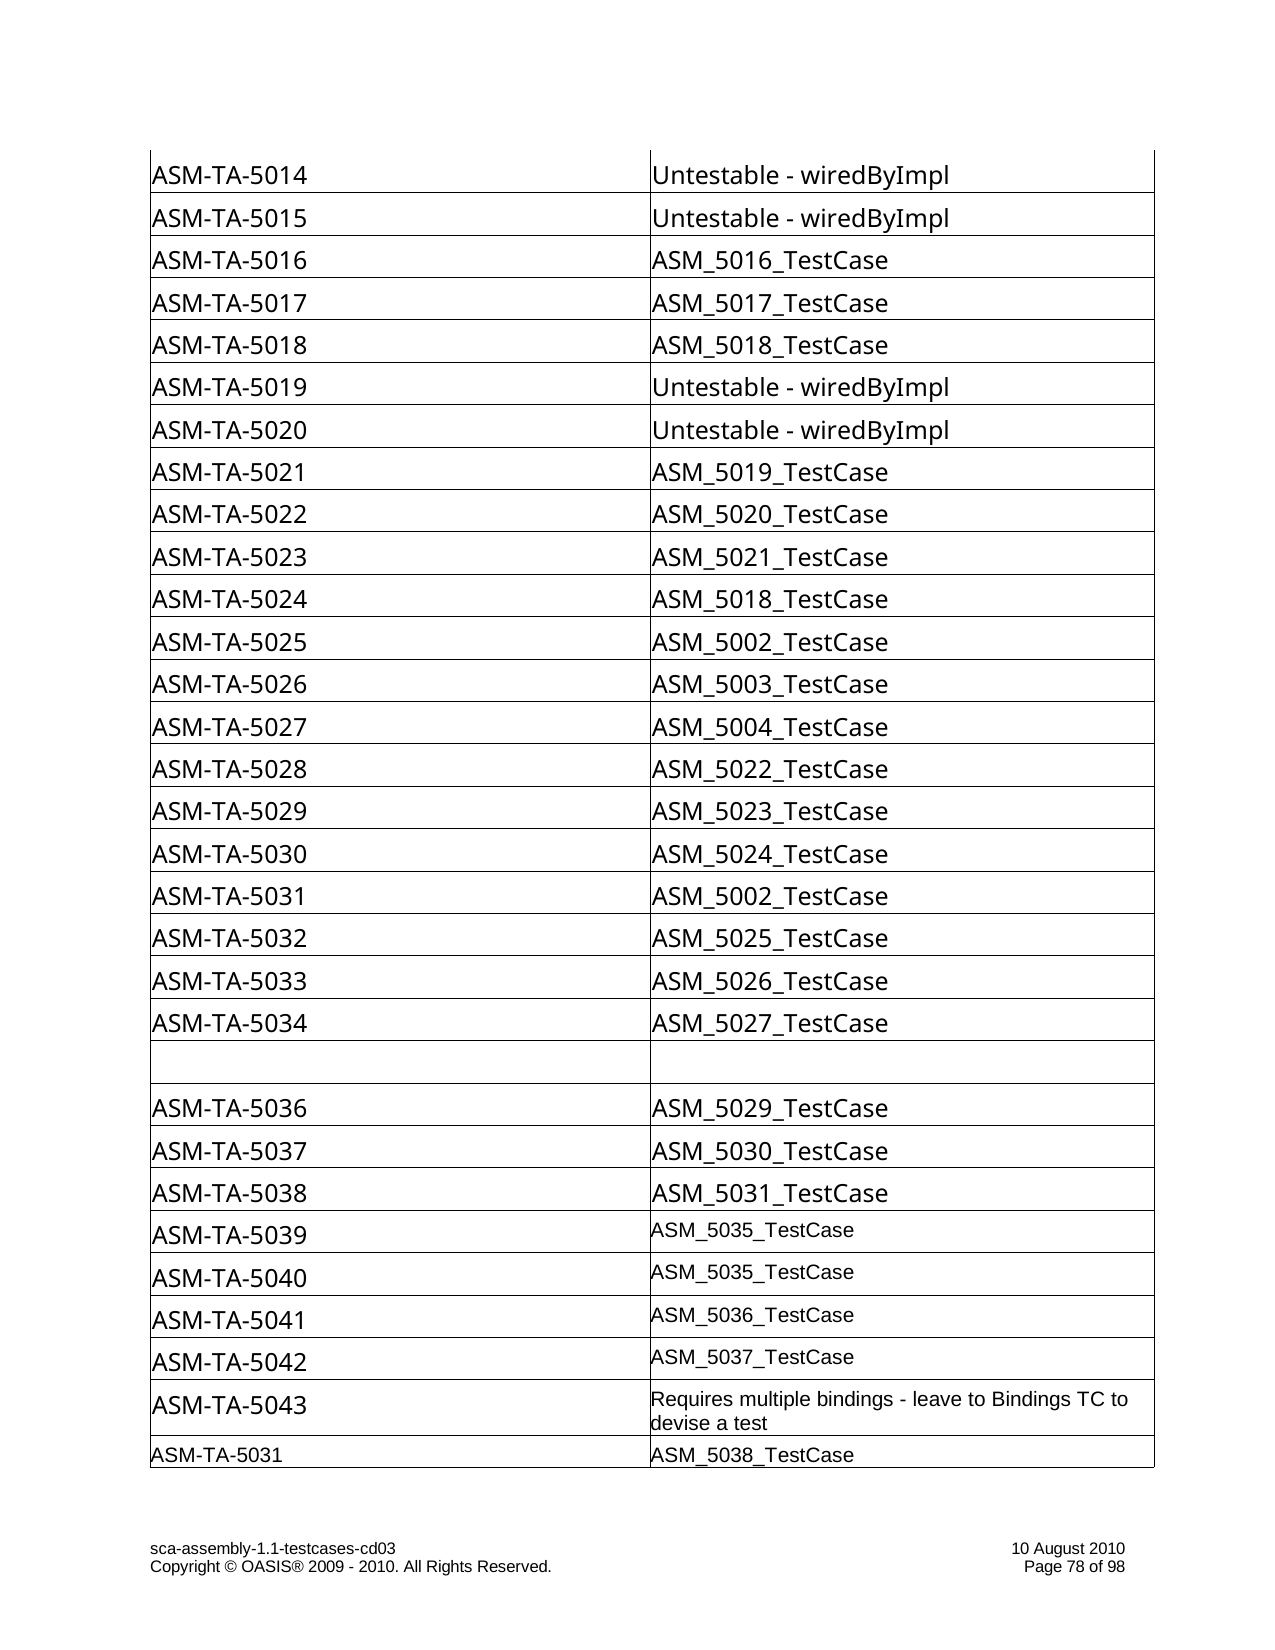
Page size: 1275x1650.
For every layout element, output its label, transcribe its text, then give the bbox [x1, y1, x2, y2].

table_cell ASM-TA-5032 [151, 914, 650, 955]
table_cell ASM-TA-5027 [151, 702, 650, 743]
table_cell ASM_5023_TestCase [651, 787, 1154, 828]
table_cell ASM_5037_TestCase [651, 1338, 1154, 1379]
table_cell ASM-TA-5018 [151, 320, 650, 362]
table_cell ASM_5024_TestCase [651, 829, 1154, 871]
table_cell ASM_5021_TestCase [651, 532, 1154, 574]
table_cell ASM-TA-5024 [151, 575, 650, 616]
table_cell ASM-TA-5022 [151, 490, 650, 531]
table_cell ASM-TA-5038 [151, 1168, 650, 1210]
table_cell ASM-TA-5025 [151, 617, 650, 659]
table_cell ASM-TA-5015 [151, 193, 650, 235]
table_cell ASM-TA-5023 [151, 532, 650, 574]
table_cell ASM-TA-5042 [151, 1338, 650, 1379]
table_cell Untestable - wiredByImpl [651, 405, 1154, 447]
table_cell ASM-TA-5028 [151, 744, 650, 786]
table_cell ASM_5019_TestCase [651, 448, 1154, 489]
table_cell ASM-TA-5014 [151, 150, 650, 192]
table_cell ASM_5022_TestCase [651, 744, 1154, 786]
table_cell ASM-TA-5019 [151, 363, 650, 404]
table_cell ASM-TA-5039 [151, 1211, 650, 1252]
table_cell ASM_5026_TestCase [651, 956, 1154, 998]
table_cell ASM_5002_TestCase [651, 617, 1154, 659]
table_cell ASM_5027_TestCase [651, 999, 1154, 1040]
table_cell ASM_5018_TestCase [651, 575, 1154, 616]
table_cell ASM-TA-5036 [151, 1084, 650, 1125]
table_cell ASM_5030_TestCase [651, 1126, 1154, 1167]
table_cell ASM_5004_TestCase [651, 702, 1154, 743]
table_cell ASM_5035_TestCase [651, 1253, 1154, 1295]
table_cell ASM_5002_TestCase [651, 872, 1154, 913]
table_cell ASM-TA-5020 [151, 405, 650, 447]
table_cell ASM-TA-5031 [151, 872, 650, 913]
table_cell ASM_5003_TestCase [651, 660, 1154, 701]
table_cell ASM_5029_TestCase [651, 1084, 1154, 1125]
table_cell ASM-TA-5017 [151, 278, 650, 319]
table_cell ASM-TA-5043 [151, 1380, 650, 1435]
table_cell ASM_5017_TestCase [651, 278, 1154, 319]
table_cell ASM_5016_TestCase [651, 236, 1154, 277]
table_cell Untestable - wiredByImpl [651, 150, 1154, 192]
table_cell ASM-TA-5034 [151, 999, 650, 1040]
table_cell ASM_5031_TestCase [651, 1168, 1154, 1210]
table_cell ASM-TA-5029 [151, 787, 650, 828]
table_cell ASM_5018_TestCase [651, 320, 1154, 362]
table_cell ASM_5036_TestCase [651, 1296, 1154, 1337]
table_cell ASM-TA-5021 [151, 448, 650, 489]
table_cell Untestable - wiredByImpl [651, 193, 1154, 235]
table_cell ASM_5038_TestCase [651, 1436, 1154, 1467]
table_cell [151, 1041, 650, 1083]
table_cell ASM_5025_TestCase [651, 914, 1154, 955]
table_cell ASM-TA-5016 [151, 236, 650, 277]
table_cell ASM_5020_TestCase [651, 490, 1154, 531]
table_cell ASM-TA-5041 [151, 1296, 650, 1337]
table_cell ASM-TA-5037 [151, 1126, 650, 1167]
table_cell ASM-TA-5031 [151, 1436, 650, 1467]
table_cell ASM-TA-5033 [151, 956, 650, 998]
table_cell ASM-TA-5030 [151, 829, 650, 871]
table_cell [651, 1041, 1154, 1083]
table_cell ASM-TA-5026 [151, 660, 650, 701]
table_cell ASM_5035_TestCase [651, 1211, 1154, 1252]
table_cell Untestable - wiredByImpl [651, 363, 1154, 404]
table_cell ASM-TA-5040 [151, 1253, 650, 1295]
table_cell Requires multiple bindings - leave to Bindings TC to devise a test [651, 1380, 1154, 1435]
